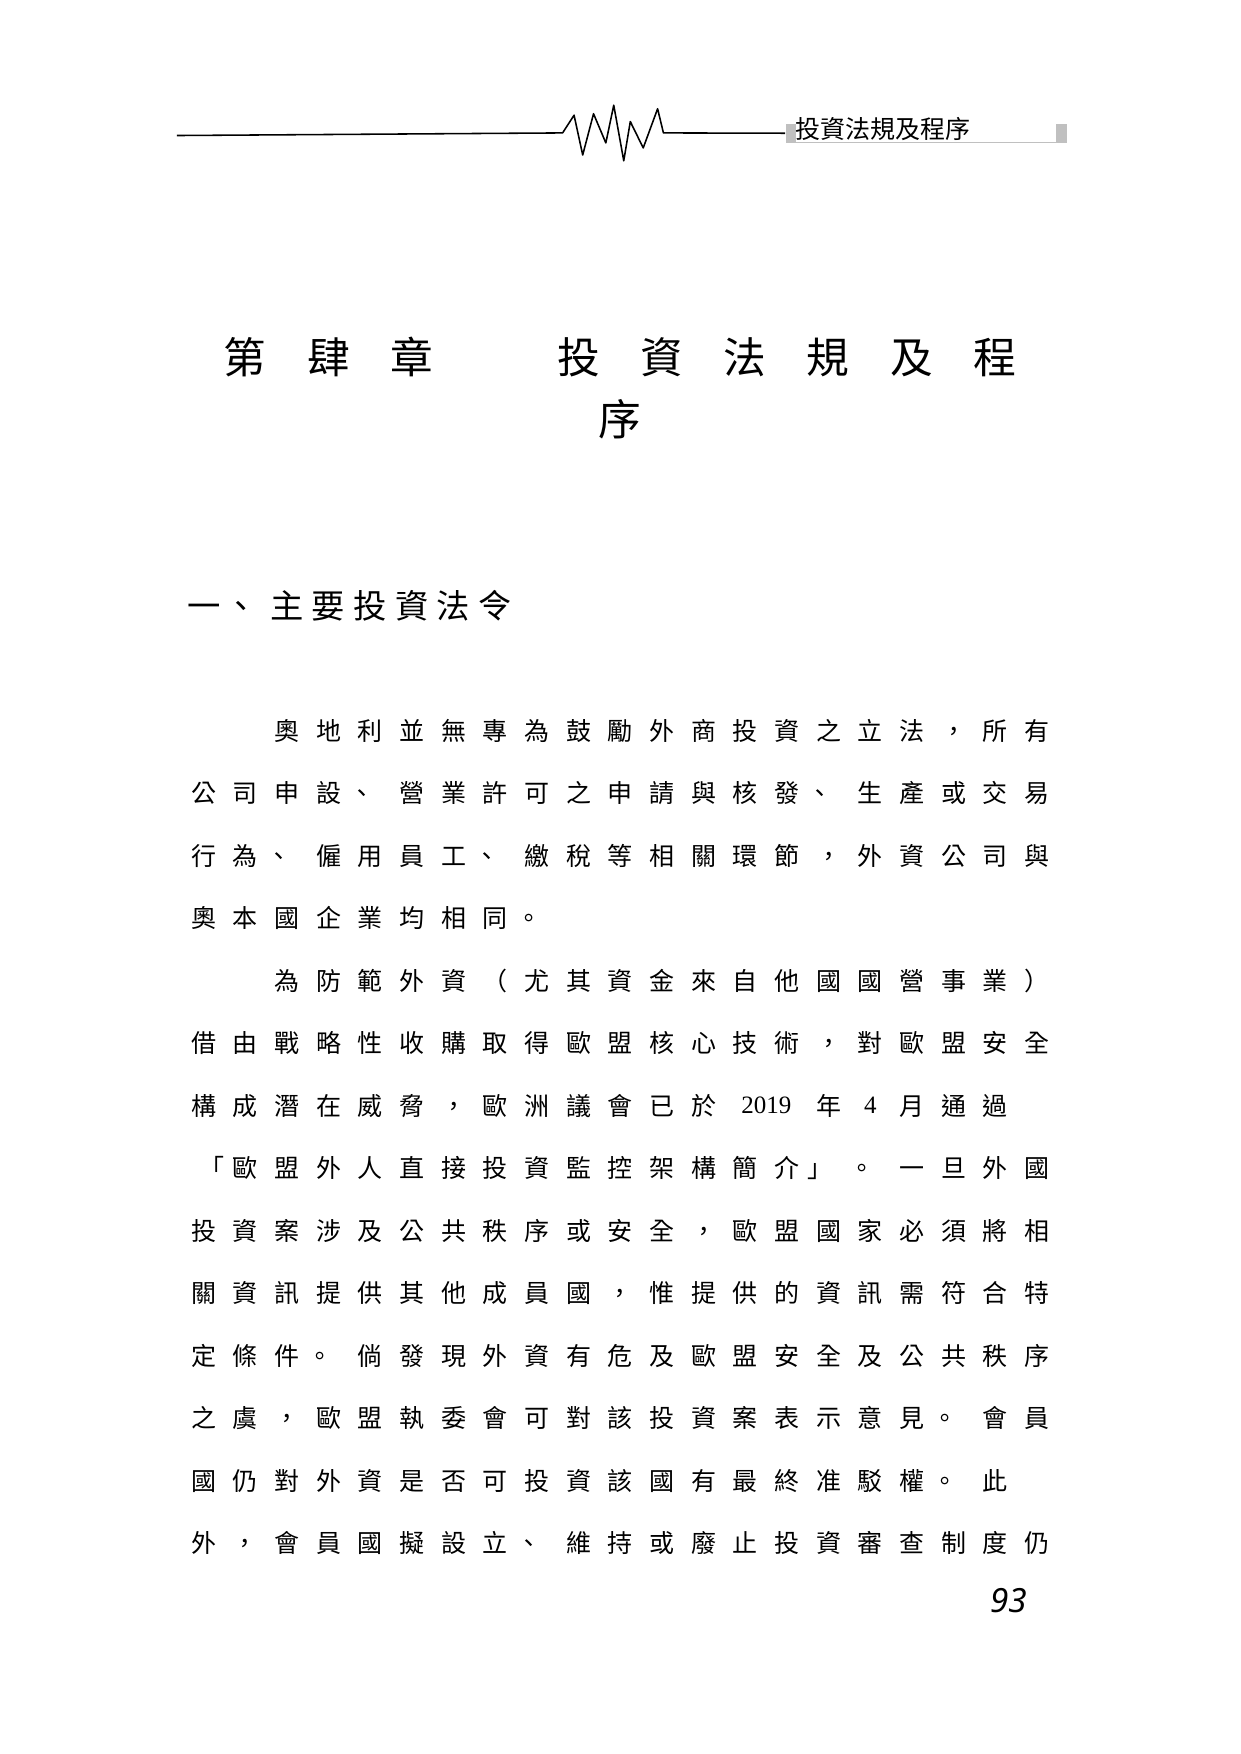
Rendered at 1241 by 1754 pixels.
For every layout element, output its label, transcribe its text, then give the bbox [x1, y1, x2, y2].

text 第肆章 投資法規及程序 [183, 313, 1058, 438]
text 奧地利並無專為鼓勵外商投資之立法，所有公司申設、營業許可之申請與核發、生產或交易行為、僱用員工、繳稅等相關環節，外資公司與奧本國企業均相同。 [183, 688, 1058, 938]
text 一、主要投資法令 [183, 563, 1058, 625]
text 為防範外資（尤其資金來自他國國營事業）借由戰略性收購取得歐盟核心技術，對歐盟安全構成潛在威脅，歐洲議會已於2019年4月通過「歐盟外人直接投資監控架構簡介」。一旦外國投資案涉及公共秩序或安全，歐盟國家必須將相關資訊提供其他成員國，惟提供的資訊需符合特定條件。倘發現外資有危及歐盟安全及公共秩序之虞，歐盟執委會可對該投資案表示意見。會員國仍對外資是否可投資該國有最終准駁權。此外，會員國擬設立、維持或廢止投資審查制度仍 [183, 938, 1058, 1563]
